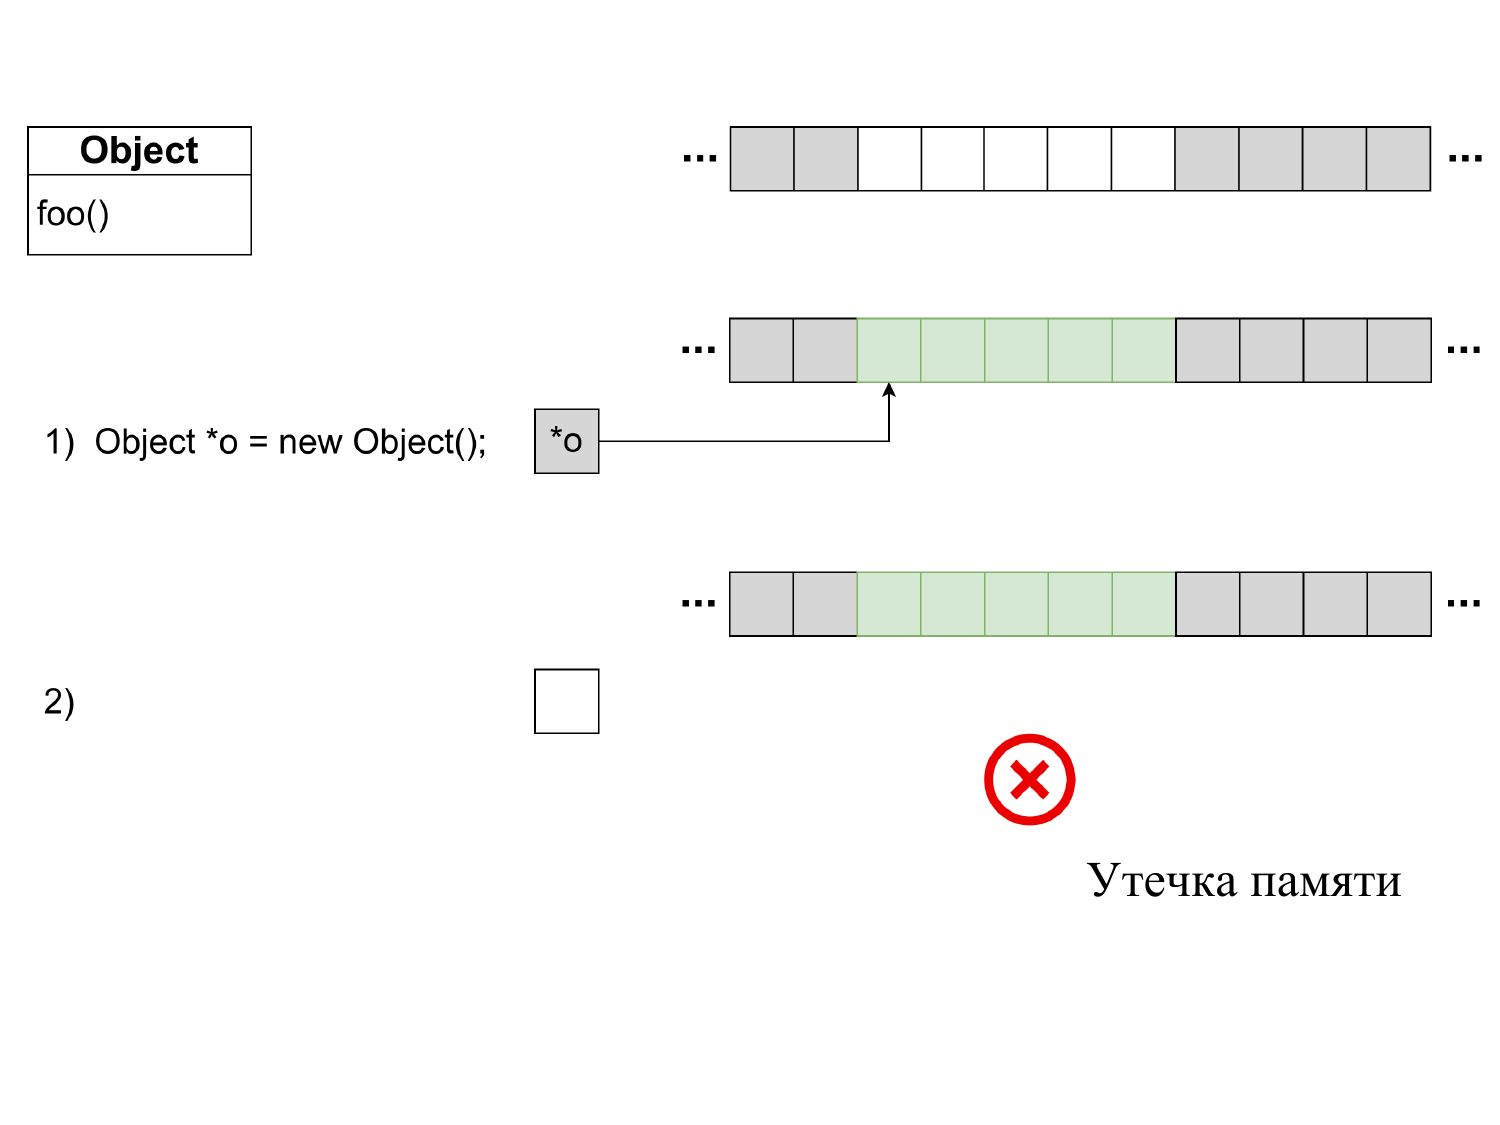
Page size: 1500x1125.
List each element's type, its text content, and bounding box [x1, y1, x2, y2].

picture [11, 118, 1489, 828]
text_box Утечка памяти [1086, 838, 1418, 914]
